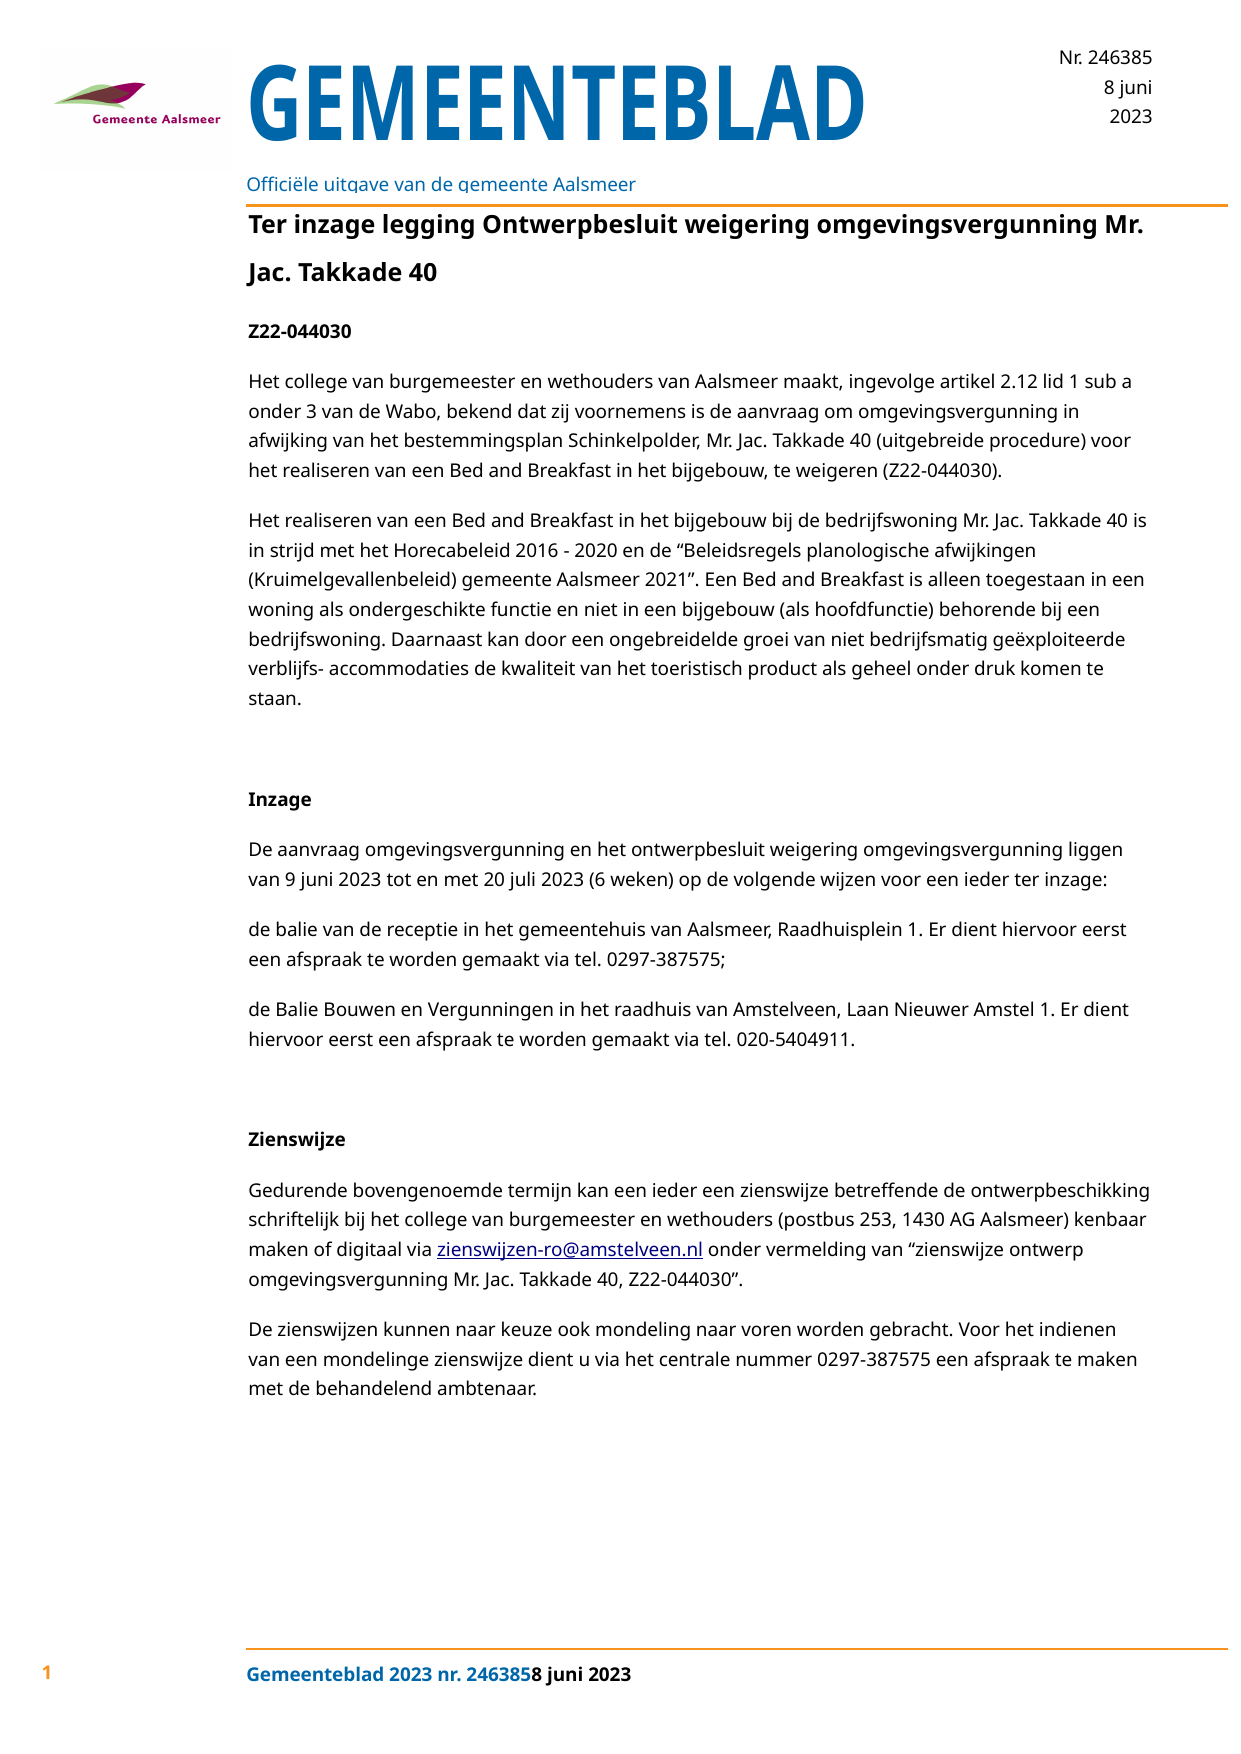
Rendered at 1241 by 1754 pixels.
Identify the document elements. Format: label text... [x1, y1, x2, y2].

text De zienswijzen kunnen naar keuze ook mondeling naar voren worden gebracht. Voor het indienen van een mondelinge zienswijze dient u via het centrale nummer 0297-387575 een afspraak te maken met de behandelend ambtenaar. [248, 1316, 1152, 1401]
picture [41, 47, 231, 172]
text Gedurende bovengenoemde termijn kan een ieder een zienswijze betreffende de ontwerpbeschikking schriftelijk bij het college van burgemeester en wethouders (postbus 253, 1430 AG Aalsmeer) kenbaar maken of digitaal via zienswijzen-ro@amstelveen.nl onder vermelding van “zienswijze ontwerp omgevingsvergunning Mr. Jac. Takkade 40, Z22-044030”. [248, 1177, 1152, 1292]
text Inzage [248, 786, 1152, 812]
text de Balie Bouwen en Vergunningen in het raadhuis van Amstelveen, Laan Nieuwer Amstel 1. Er dient hiervoor eerst een afspraak te worden gemaakt via tel. 020-5404911. [248, 996, 1152, 1052]
text Ter inzage legging Ontwerpbesluit weigering omgevingsvergunning Mr. Jac. Takkade 40 [248, 207, 1152, 288]
text Het realiseren van een Bed and Breakfast in het bijgebouw bij de bedrijfswoning Mr. Jac. Takkade 40 is in strijd met het Horecabeleid 2016 - 2020 en de “Beleidsregels planologische afwijkingen (Kruimelgevallenbeleid) gemeente Aalsmeer 2021”. Een Bed and Breakfast is alleen toegestaan in een woning als ondergeschikte functie en niet in een bijgebouw (als hoofdfunctie) behorende bij een bedrijfswoning. Daarnaast kan door een ongebreidelde groei van niet bedrijfsmatig geëxploiteerde verblijfs- accommodaties de kwaliteit van het toeristisch product als geheel onder druk komen te staan. [248, 507, 1152, 711]
text Z22-044030 [248, 318, 1152, 344]
text Het college van burgemeester en wethouders van Aalsmeer maakt, ingevolge artikel 2.12 lid 1 sub a onder 3 van de Wabo, bekend dat zij voornemens is de aanvraag om omgevingsvergunning in afwijking van het bestemmingsplan Schinkelpolder, Mr. Jac. Takkade 40 (uitgebreide procedure) voor het realiseren van een Bed and Breakfast in het bijgebouw, te weigeren (Z22-044030). [248, 368, 1152, 483]
text De aanvraag omgevingsvergunning en het ontwerpbesluit weigering omgevingsvergunning liggen van 9 juni 2023 tot en met 20 juli 2023 (6 weken) op de volgende wijzen voor een ieder ter inzage: [248, 836, 1152, 892]
text de balie van de receptie in het gemeentehuis van Aalsmeer, Raadhuisplein 1. Er dient hiervoor eerst een afspraak te worden gemaakt via tel. 0297-387575; [248, 916, 1152, 972]
text Zienswijze [248, 1127, 1152, 1152]
